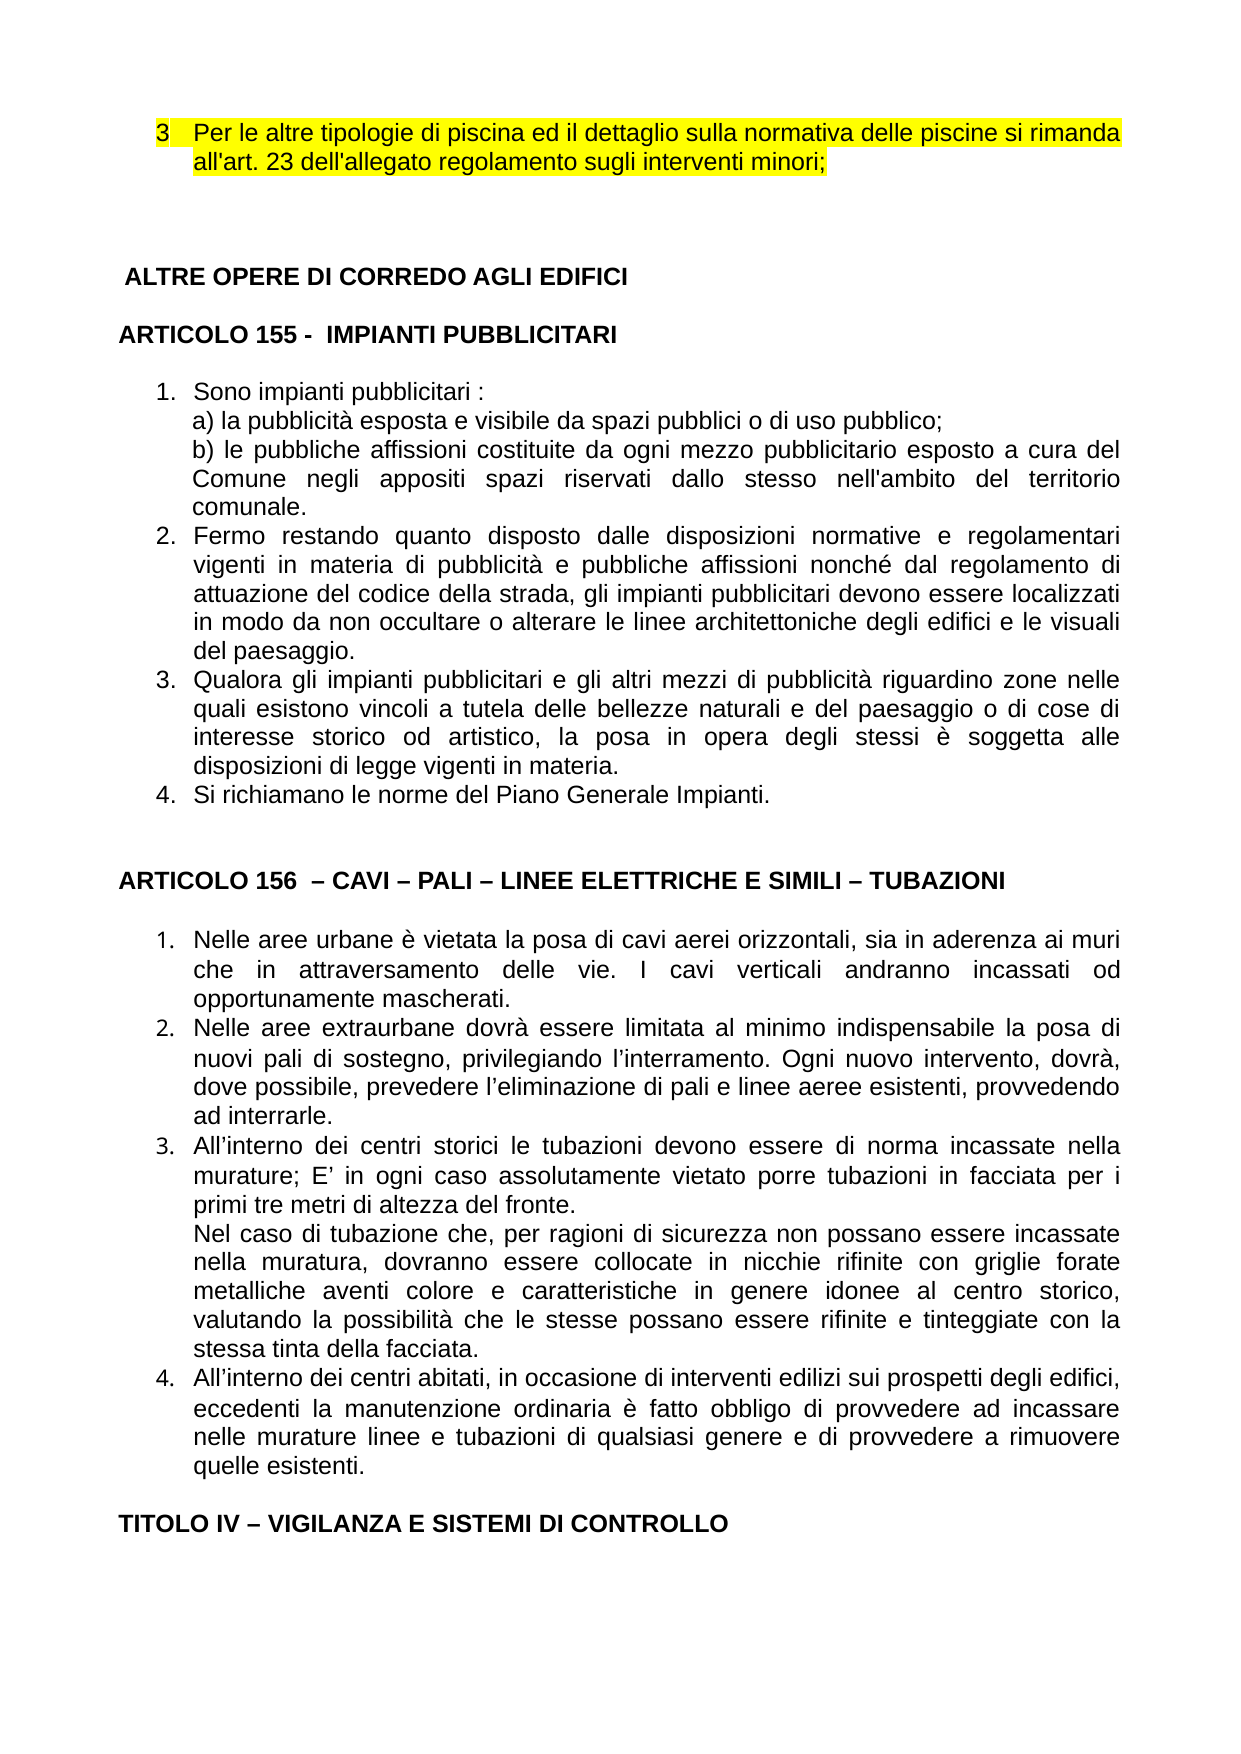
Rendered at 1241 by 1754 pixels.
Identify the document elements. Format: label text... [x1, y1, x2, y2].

list Nel caso di tubazione che, per ragioni di sicurezza non possano essere incassate nella muratura, dovranno essere collocate in nicchie rifinite con griglie forate metalliche aventi colore e caratteristiche in genere idonee al centro storico, valutando la possibilità che le stesse possano essere rifinite e tinteggiate con la stessa tinta della facciata. [156, 1218, 1122, 1362]
text ARTICOLO 156 – CAVI – PALI – LINEE ELETTRICHE E SIMILI – TUBAZIONI [118, 866, 1122, 895]
list Nelle aree urbane è vietata la posa di cavi aerei orizzontali, sia in aderenza ai muri che in attraversamento delle vie. I cavi verticali andranno incassati od opportunamente mascherati. [156, 923, 1122, 1012]
list All’interno dei centri storici le tubazioni devono essere di norma incassate nella murature; E’ in ogni caso assolutamente vietato porre tubazioni in facciata per i primi tre metri di altezza del fronte. [156, 1130, 1122, 1218]
list Fermo restando quanto disposto dalle disposizioni normative e regolamentari vigenti in materia di pubblicità e pubbliche affissioni nonché dal regolamento di attuazione del codice della strada, gli impianti pubblicitari devono essere localizzati in modo da non occultare o alterare le linee architettoniche degli edifici e le visuali del paesaggio. [156, 521, 1122, 665]
text ARTICOLO 155 - IMPIANTI PUBBLICITARI [118, 320, 1122, 348]
subtitle Per le altre tipologie di piscina ed il dettaglio sulla normativa delle piscine si rimanda all'art. 23 dell'allegato regolamento sugli interventi minori; [156, 118, 1122, 176]
list Qualora gli impianti pubblicitari e gli altri mezzi di pubblicità riguardino zone nelle quali esistono vincoli a tutela delle bellezze naturali e del paesaggio o di cose di interesse storico od artistico, la posa in opera degli stessi è soggetta alle disposizioni di legge vigenti in materia. [156, 665, 1122, 780]
list Nelle aree extraurbane dovrà essere limitata al minimo indispensabile la posa di nuovi pali di sostegno, privilegiando l’interramento. Ogni nuovo intervento, dovrà, dove possibile, prevedere l’eliminazione di pali e linee aeree esistenti, provvedendo ad interrarle. [156, 1012, 1122, 1130]
text TITOLO IV – VIGILANZA E SISTEMI DI CONTROLLO [118, 1508, 1122, 1537]
text a) la pubblicità esposta e visibile da spazi pubblici o di uso pubblico; [118, 406, 1122, 435]
list All’interno dei centri abitati, in occasione di interventi edilizi sui prospetti degli edifici, eccedenti la manutenzione ordinaria è fatto obbligo di provvedere ad incassare nelle murature linee e tubazioni di qualsiasi genere e di provvedere a rimuovere quelle esistenti. [156, 1362, 1122, 1480]
text b) le pubbliche affissioni costituite da ogni mezzo pubblicitario esposto a cura del Comune negli appositi spazi riservati dallo stesso nell'ambito del territorio comunale. [192, 435, 1122, 521]
list Sono impianti pubblicitari : [156, 377, 1122, 406]
list Si richiamano le norme del Piano Generale Impianti. [156, 780, 1122, 808]
text ALTRE OPERE DI CORREDO AGLI EDIFICI [118, 262, 1122, 291]
